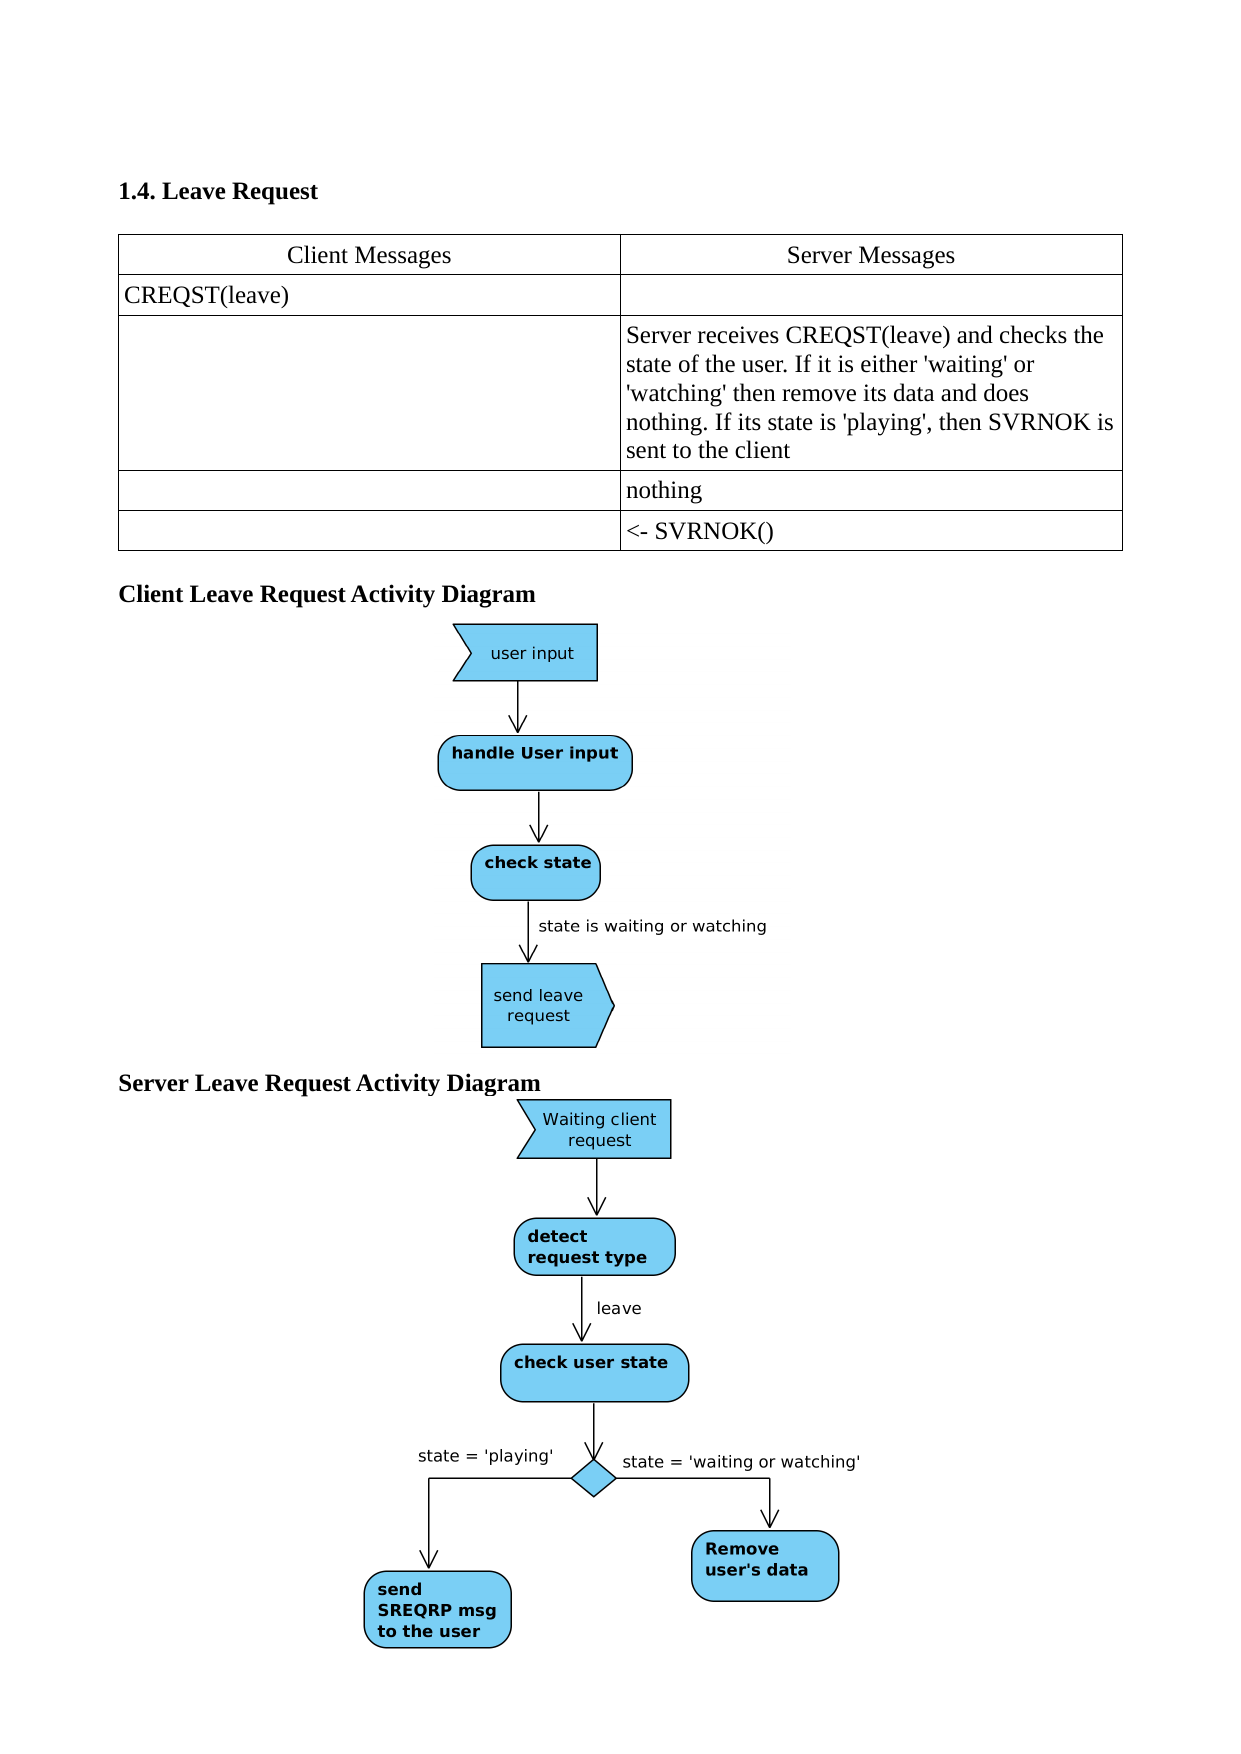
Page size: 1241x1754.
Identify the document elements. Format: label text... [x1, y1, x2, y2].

table_cell <- SVRNOK() [621, 511, 1122, 550]
table_cell CREQST(leave) [119, 275, 620, 314]
text Server Leave Request Activity Diagram [118, 1068, 1122, 1097]
table_cell [119, 511, 620, 550]
picture [433, 622, 791, 1054]
table_cell nothing [621, 471, 1122, 510]
text Client Leave Request Activity Diagram [118, 579, 1122, 608]
picture [359, 1096, 882, 1655]
table_cell [621, 275, 1122, 314]
table_header Client Messages [119, 235, 620, 274]
table_cell [119, 471, 620, 510]
text 1.4. Leave Request [118, 176, 1122, 205]
table_cell Server receives CREQST(leave) and checks the state of the user. If it is either 'waiting' or 'watching' then remove its data and does nothing. If its state is 'playing', then SVRNOK is sent to the client [621, 316, 1122, 470]
table_header Server Messages [621, 235, 1122, 274]
table_cell [119, 316, 620, 470]
